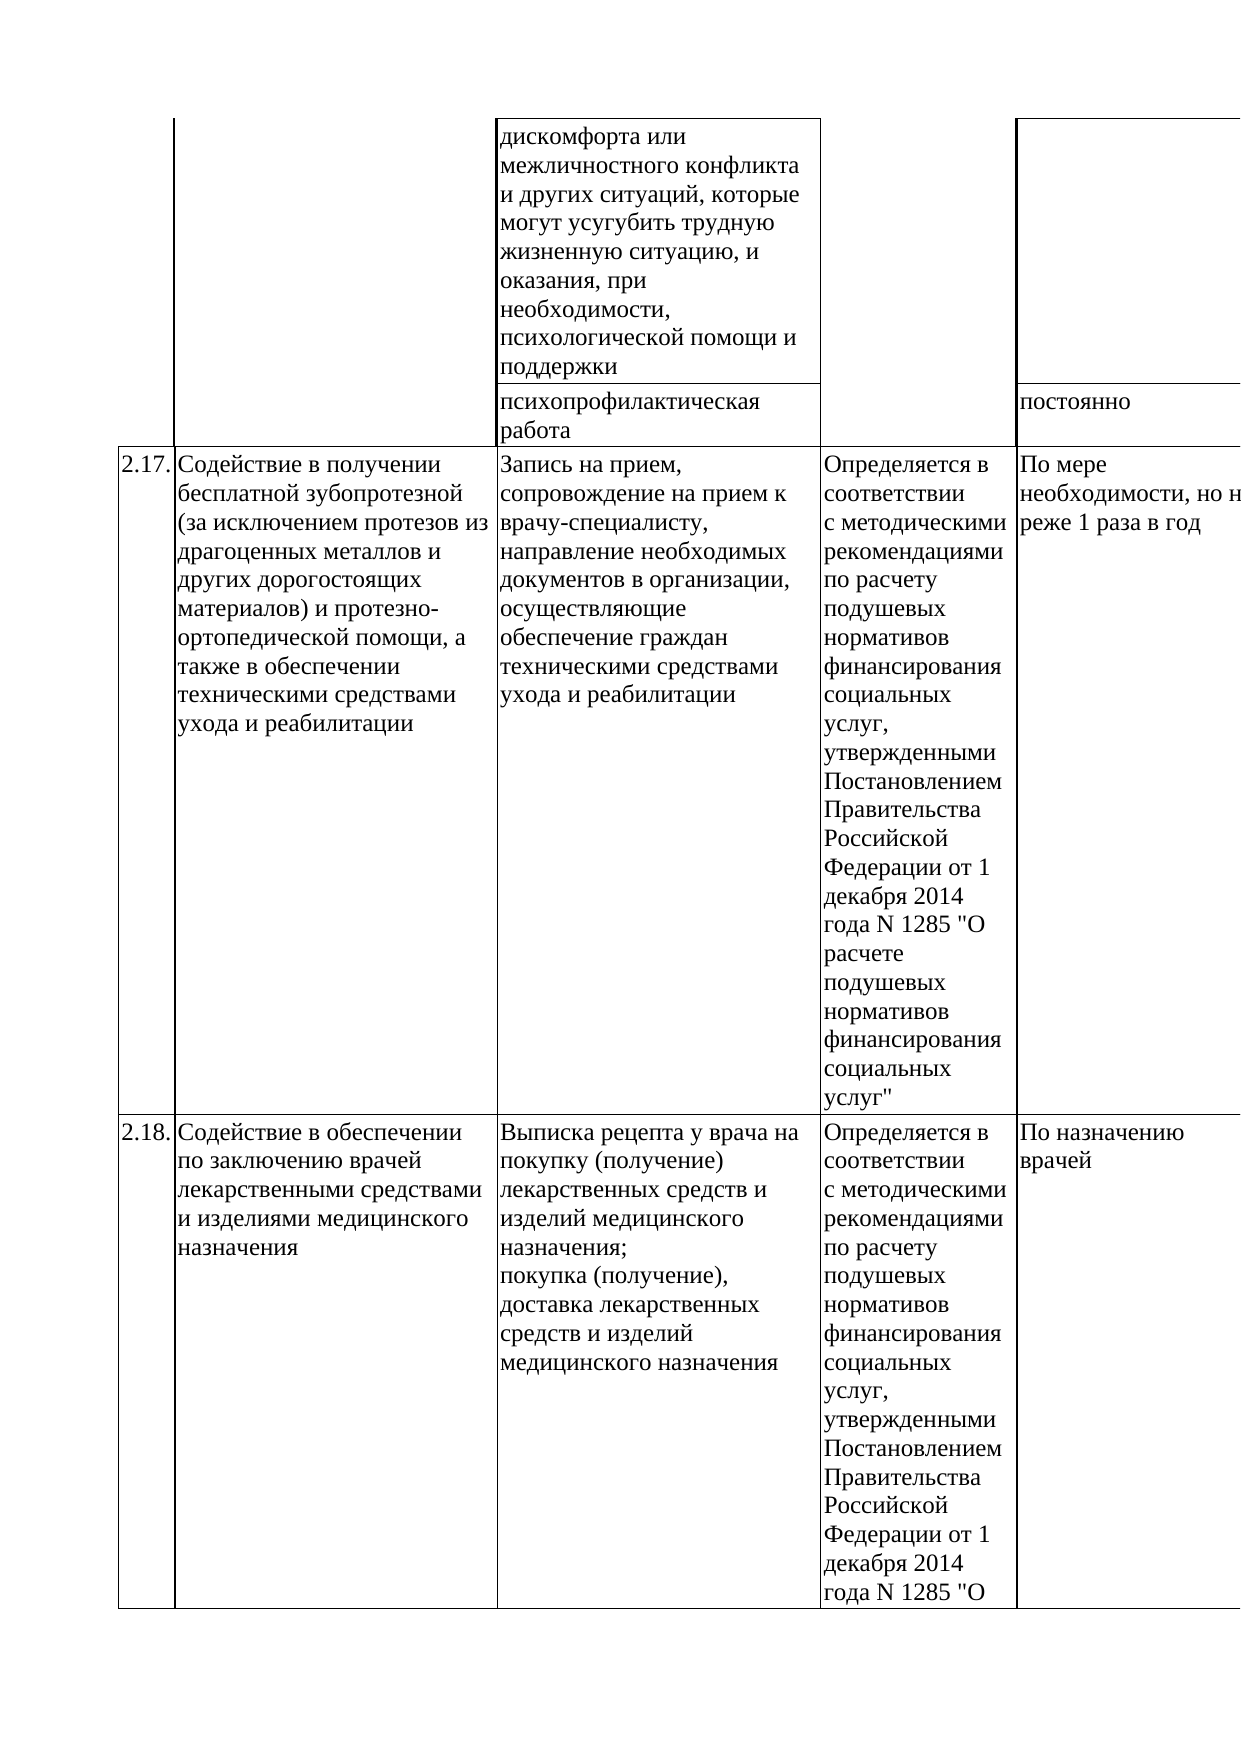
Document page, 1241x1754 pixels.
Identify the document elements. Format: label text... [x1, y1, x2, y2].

table_cell Выписка рецепта у врача на покупку (получение) лекарственных средств и изделий медицинского назначения; покупка (получение), доставка лекарственных средств и изделий медицинского назначения [498, 1115, 820, 1608]
table_cell дискомфорта или межличностного конфликта и других ситуаций, которые могут усугубить трудную жизненную ситуацию, и оказания, при необходимости, психологической помощи и поддержки [498, 119, 820, 383]
table_cell По мере необходимости, но не реже 1 раза в год [1018, 447, 1240, 1114]
table_cell Определяется в соответствии с методическими рекомендациями по расчету подушевых нормативов финансирования социальных услуг, утвержденными Постановлением Правительства Российской Федерации от 1 декабря 2014 года N 1285 "О [821, 1115, 1016, 1608]
table_cell [118, 383, 173, 446]
table_cell Содействие в обеспечении по заключению врачей лекарственными средствами и изделиями медицинского назначения [176, 1115, 497, 1608]
table_cell 2.18. [119, 1115, 174, 1608]
table_cell [821, 383, 1015, 446]
table_cell Запись на прием, сопровождение на прием к врачу-специалисту, направление необходимых документов в организации, осуществляющие обеспечение граждан техническими средствами ухода и реабилитации [498, 447, 820, 1114]
table_cell психопрофилактическая работа [498, 384, 820, 446]
table_cell Определяется в соответствии с методическими рекомендациями по расчету подушевых нормативов финансирования социальных услуг, утвержденными Постановлением Правительства Российской Федерации от 1 декабря 2014 года N 1285 "О расчете подушевых нормативов финансирования социальных услуг" [821, 447, 1016, 1114]
table_cell По назначению врачей [1018, 1115, 1240, 1608]
table_cell [118, 118, 173, 383]
table_cell [175, 118, 495, 383]
table_cell Содействие в получении бесплатной зубопротезной (за исключением протезов из драгоценных металлов и других дорогостоящих материалов) и протезно-ортопедической помощи, а также в обеспечении техническими средствами ухода и реабилитации [176, 447, 497, 1114]
table_cell [821, 118, 1015, 383]
table_cell 2.17. [119, 447, 174, 1114]
table_cell постоянно [1018, 384, 1240, 446]
table_cell [1018, 119, 1240, 383]
table_cell [175, 383, 495, 446]
